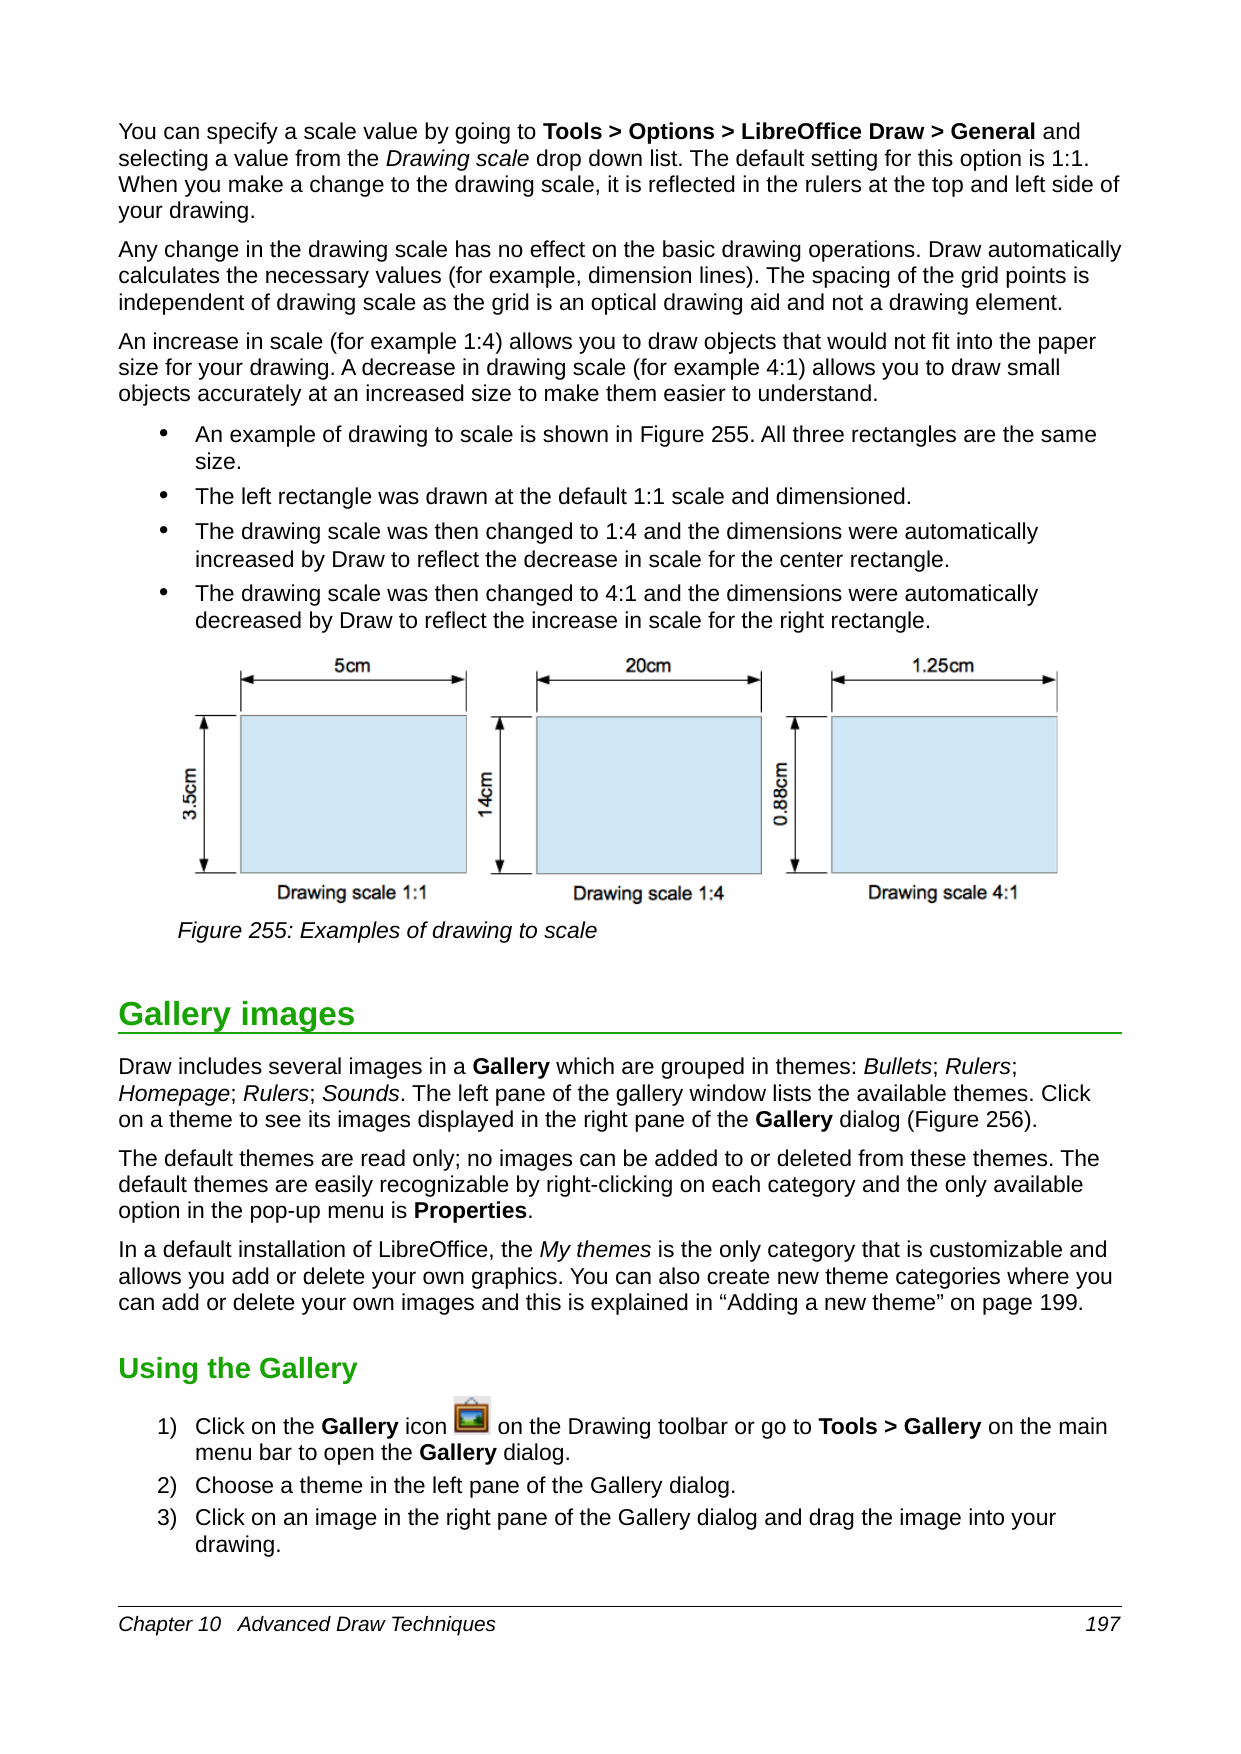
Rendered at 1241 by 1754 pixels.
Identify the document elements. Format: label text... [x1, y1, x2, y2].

text You can specify a scale value by going to Tools > Options > LibreOffice Draw > General and selecting a value from the Drawing scale drop down list. The default setting for this option is 1:1. When you make a change to the drawing scale, it is reflected in the rulers at the top and left side of your drawing. [118, 118, 1122, 223]
text The default themes are read only; no images can be added to or deleted from these themes. The default themes are easily recognizable by right-clicking on each category and the only available option in the pop-up menu is Properties. [118, 1145, 1122, 1224]
text Figure 255: Examples of drawing to scale [177, 917, 1063, 943]
list The drawing scale was then changed to 1:4 and the dimensions were automatically increased by Draw to reflect the decrease in scale for the center rectangle. [156, 516, 1122, 572]
list The left rectangle was drawn at the default 1:1 scale and dimensioned. [156, 481, 1122, 510]
list Click on an image in the right pane of the Gallery dialog and drag the image into your drawing. [177, 1504, 1122, 1557]
list Choose a theme in the left pane of the Gallery dialog. [177, 1472, 1122, 1498]
list The drawing scale was then changed to 4:1 and the dimensions were automatically decreased by Draw to reflect the increase in scale for the right rectangle. [156, 578, 1122, 634]
subtitle Using the Gallery [118, 1351, 1122, 1384]
picture [773, 658, 1058, 910]
text In a default installation of LibreOffice, the My themes is the only category that is customizable and allows you add or delete your own graphics. You can also create new theme categories where you can add or delete your own images and this is explained in “Adding a new theme” on page 199. [118, 1236, 1122, 1315]
text Any change in the drawing scale has no effect on the basic drawing operations. Draw automatically calculates the necessary values (for example, dimension lines). The spacing of the grid points is independent of drawing scale as the grid is an optical drawing aid and not a drawing element. [118, 236, 1122, 315]
picture [182, 658, 467, 910]
picture [478, 658, 762, 911]
subtitle Gallery images [118, 994, 1122, 1032]
picture [453, 1396, 491, 1435]
table_header [473, 653, 768, 917]
table_header [768, 653, 1063, 917]
table_header [177, 653, 472, 917]
text An increase in scale (for example 1:4) allows you to draw objects that would not fit into the paper size for your drawing. A decrease in drawing scale (for example 4:1) allows you to draw small objects accurately at an increased size to make them easier to understand. [118, 328, 1122, 407]
text Draw includes several images in a Gallery which are grouped in themes: Bullets; Rulers; Homepage; Rulers; Sounds. The left pane of the gallery window lists the available themes. Click on a theme to see its images displayed in the right pane of the Gallery dialog (Figure 256). [118, 1053, 1122, 1132]
list Click on the Gallery icon on the Drawing toolbar or go to Tools > Gallery on the main menu bar to open the Gallery dialog. [177, 1397, 1122, 1466]
list An example of drawing to scale is shown in Figure 255. All three rectangles are the same size. [156, 419, 1122, 475]
